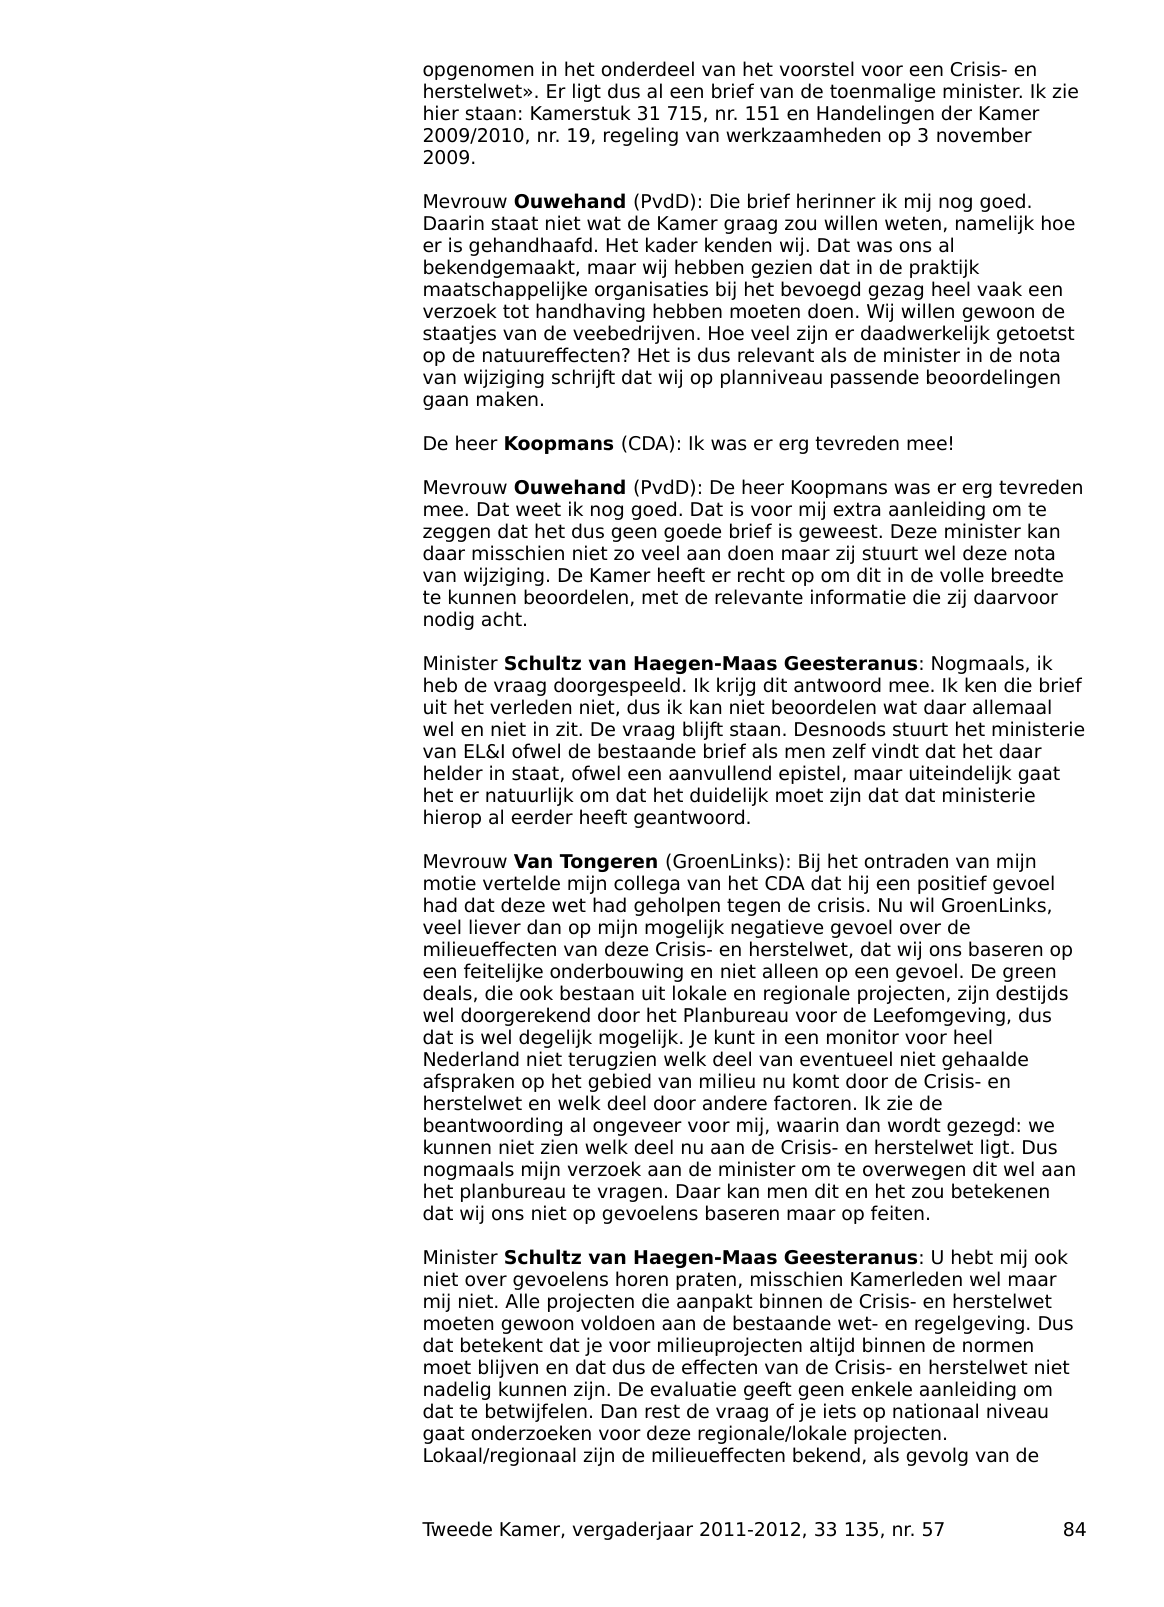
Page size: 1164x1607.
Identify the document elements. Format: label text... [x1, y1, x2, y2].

text Minister Schultz van Haegen-Maas Geesteranus: Nogmaals, ik heb de vraag doorgespeeld. Ik krijg dit antwoord mee. Ik ken die brief uit het verleden niet, dus ik kan niet beoordelen wat daar allemaal wel en niet in zit. De vraag blijft staan. Desnoods stuurt het ministerie van EL&I ofwel de bestaande brief als men zelf vindt dat het daar helder in staat, ofwel een aanvullend epistel, maar uiteindelijk gaat het er natuurlijk om dat het duidelijk moet zijn dat dat ministerie hierop al eerder heeft geantwoord. [422, 653, 1087, 829]
text De heer Koopmans (CDA): Ik was er erg tevreden mee! [422, 433, 1087, 455]
text Minister Schultz van Haegen-Maas Geesteranus: U hebt mij ook niet over gevoelens horen praten, misschien Kamerleden wel maar mij niet. Alle projecten die aanpakt binnen de Crisis- en herstelwet moeten gewoon voldoen aan de bestaande wet- en regelgeving. Dus dat betekent dat je voor milieuprojecten altijd binnen de normen moet blijven en dat dus de effecten van de Crisis- en herstelwet niet nadelig kunnen zijn. De evaluatie geeft geen enkele aanleiding om dat te betwijfelen. Dan rest de vraag of je iets op nationaal niveau gaat onderzoeken voor deze regionale/lokale projecten. Lokaal/regionaal zijn de milieueffecten bekend, als gevolg van de [422, 1247, 1087, 1467]
text opgenomen in het onderdeel van het voorstel voor een Crisis- en herstelwet». Er ligt dus al een brief van de toenmalige minister. Ik zie hier staan: Kamerstuk 31 715, nr. 151 en Handelingen der Kamer 2009/2010, nr. 19, regeling van werkzaamheden op 3 november 2009. [422, 59, 1087, 169]
text Mevrouw Van Tongeren (GroenLinks): Bij het ontraden van mijn motie vertelde mijn collega van het CDA dat hij een positief gevoel had dat deze wet had geholpen tegen de crisis. Nu wil GroenLinks, veel liever dan op mijn mogelijk negatieve gevoel over de milieueffecten van deze Crisis- en herstelwet, dat wij ons baseren op een feitelijke onderbouwing en niet alleen op een gevoel. De green deals, die ook bestaan uit lokale en regionale projecten, zijn destijds wel doorgerekend door het Planbureau voor de Leefomgeving, dus dat is wel degelijk mogelijk. Je kunt in een monitor voor heel Nederland niet terugzien welk deel van eventueel niet gehaalde afspraken op het gebied van milieu nu komt door de Crisis- en herstelwet en welk deel door andere factoren. Ik zie de beantwoording al ongeveer voor mij, waarin dan wordt gezegd: we kunnen niet zien welk deel nu aan de Crisis- en herstelwet ligt. Dus nogmaals mijn verzoek aan de minister om te overwegen dit wel aan het planbureau te vragen. Daar kan men dit en het zou betekenen dat wij ons niet op gevoelens baseren maar op feiten. [422, 851, 1087, 1225]
text Mevrouw Ouwehand (PvdD): De heer Koopmans was er erg tevreden mee. Dat weet ik nog goed. Dat is voor mij extra aanleiding om te zeggen dat het dus geen goede brief is geweest. Deze minister kan daar misschien niet zo veel aan doen maar zij stuurt wel deze nota van wijziging. De Kamer heeft er recht op om dit in de volle breedte te kunnen beoordelen, met de relevante informatie die zij daarvoor nodig acht. [422, 477, 1087, 631]
text Mevrouw Ouwehand (PvdD): Die brief herinner ik mij nog goed. Daarin staat niet wat de Kamer graag zou willen weten, namelijk hoe er is gehandhaafd. Het kader kenden wij. Dat was ons al bekendgemaakt, maar wij hebben gezien dat in de praktijk maatschappelijke organisaties bij het bevoegd gezag heel vaak een verzoek tot handhaving hebben moeten doen. Wij willen gewoon de staatjes van de veebedrijven. Hoe veel zijn er daadwerkelijk getoetst op de natuureffecten? Het is dus relevant als de minister in de nota van wijziging schrijft dat wij op planniveau passende beoordelingen gaan maken. [422, 191, 1087, 411]
